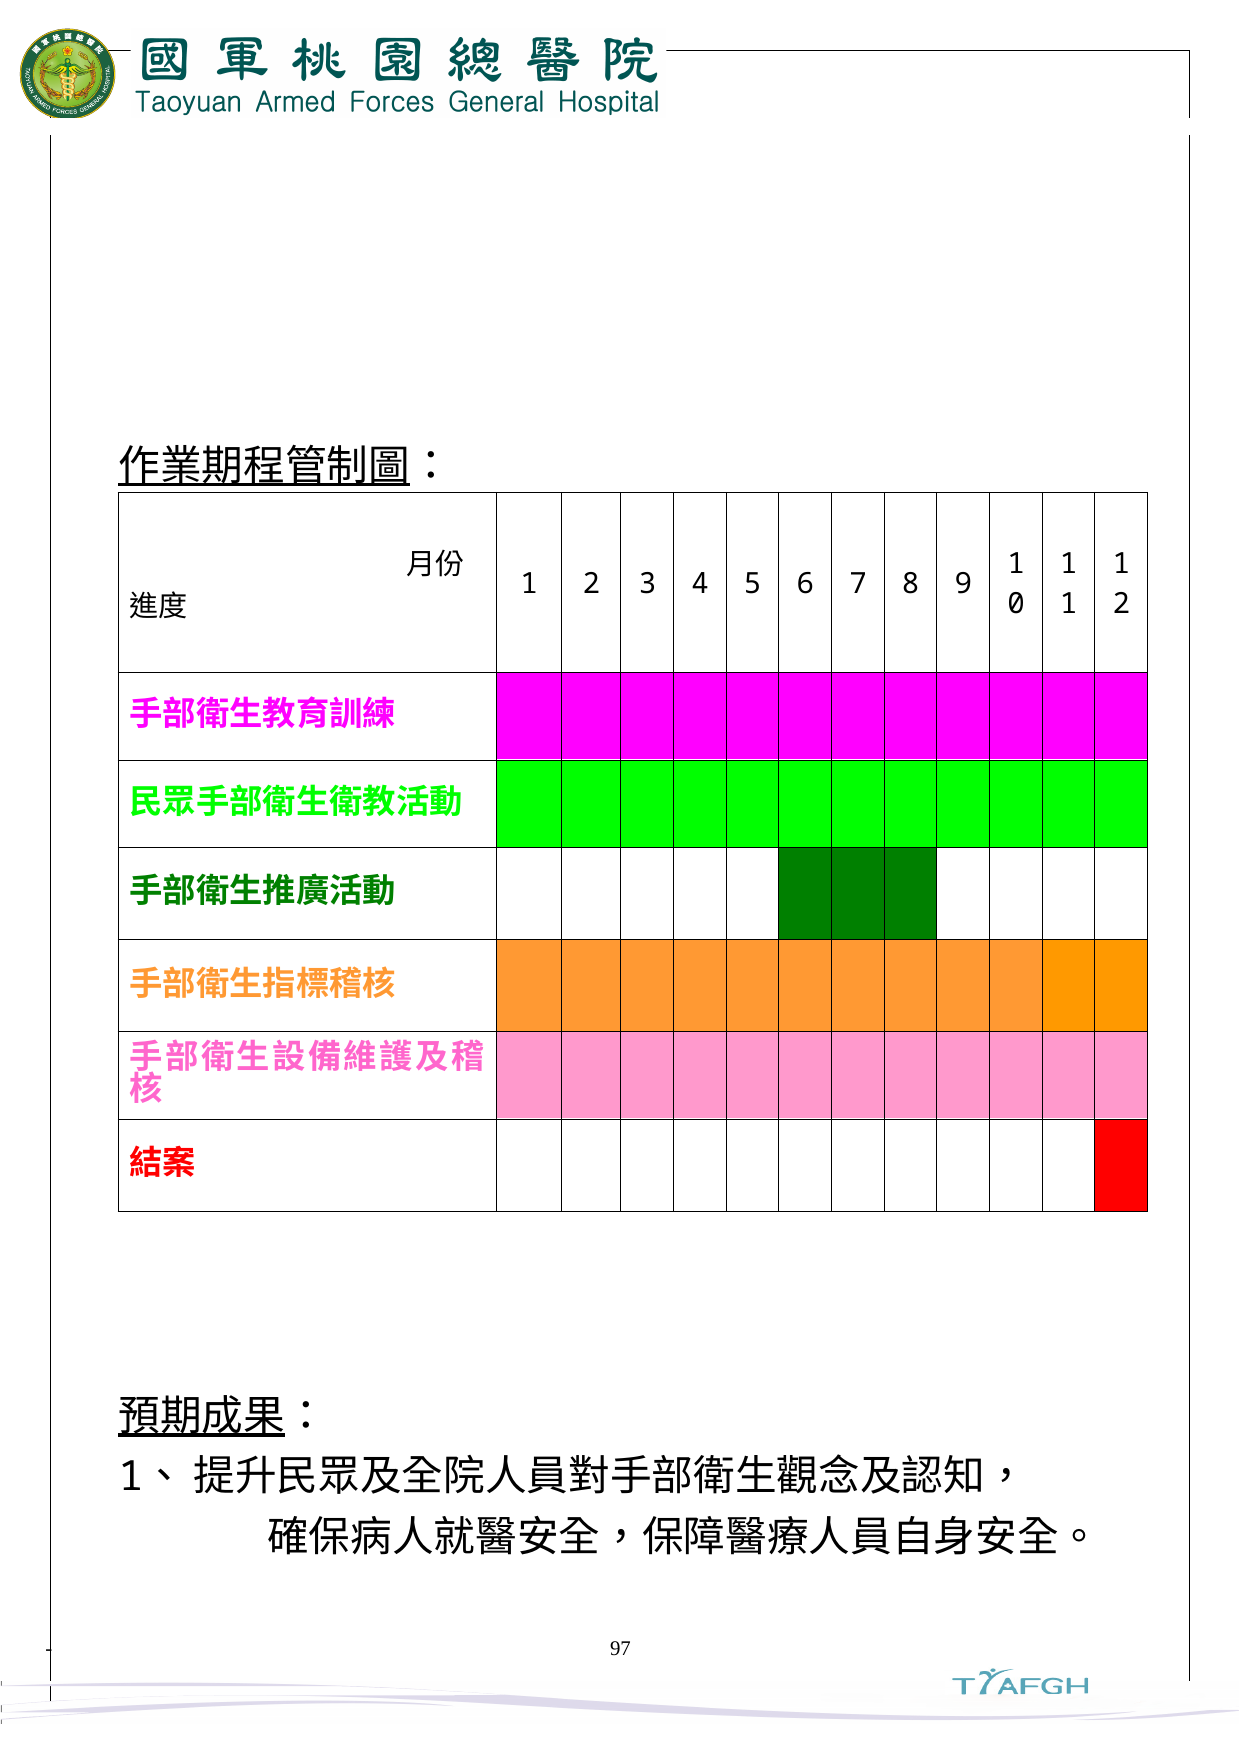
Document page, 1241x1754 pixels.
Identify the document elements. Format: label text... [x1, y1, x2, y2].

table_cell [727, 940, 778, 1031]
table_cell [885, 940, 936, 1031]
table_cell [1043, 761, 1094, 847]
table_cell [990, 1032, 1042, 1118]
table_cell [1095, 1032, 1147, 1118]
table_cell [1095, 761, 1147, 847]
table_cell [832, 673, 884, 759]
table_cell [621, 761, 673, 847]
table_cell [674, 848, 726, 939]
table_header 10 [990, 493, 1042, 672]
table_cell [727, 1032, 778, 1118]
table_cell [1095, 673, 1147, 759]
table_header 11 [1043, 493, 1094, 672]
table_cell [990, 940, 1042, 1031]
table_cell [885, 673, 936, 759]
table_cell [937, 1120, 989, 1211]
table_cell 民眾手部衛生衛教活動 [119, 761, 496, 847]
table_cell [832, 848, 884, 939]
table_cell [1043, 848, 1094, 939]
table_cell [832, 1120, 884, 1211]
table_cell [674, 673, 726, 759]
table_cell 手部衛生設備維護及稽核 [119, 1032, 496, 1118]
table_cell [674, 940, 726, 1031]
table_cell [1043, 1032, 1094, 1118]
table_header 9 [937, 493, 989, 672]
table_cell [1043, 940, 1094, 1031]
table_cell [562, 761, 620, 847]
table_header 5 [727, 493, 778, 672]
table_cell [497, 1120, 561, 1211]
table_cell [937, 1032, 989, 1118]
table_cell [885, 1120, 936, 1211]
table_cell [779, 1120, 831, 1211]
table_cell [832, 940, 884, 1031]
table_cell [937, 761, 989, 847]
table_cell [674, 1120, 726, 1211]
table_header 7 [832, 493, 884, 672]
table_header 4 [674, 493, 726, 672]
table_cell [562, 673, 620, 759]
table_cell [779, 1032, 831, 1118]
table_cell [621, 673, 673, 759]
table_cell [497, 1032, 561, 1118]
table_cell [562, 1032, 620, 1118]
table_cell [621, 1120, 673, 1211]
table_cell [674, 1032, 726, 1118]
table_cell [727, 848, 778, 939]
table_cell [621, 1032, 673, 1118]
table_header 2 [562, 493, 620, 672]
table_header 8 [885, 493, 936, 672]
table_cell 手部衛生推廣活動 [119, 848, 496, 939]
table_cell [937, 848, 989, 939]
table_cell [779, 761, 831, 847]
table_cell [990, 848, 1042, 939]
table_cell [497, 673, 561, 759]
table_cell [832, 761, 884, 847]
list 提升民眾及全院人員對手部衛生觀念及認知，確保病人就醫安全，保障醫療人員自身安全。 [118, 1442, 1067, 1563]
table_header 月份 進度 [119, 493, 496, 672]
table_cell [1043, 1120, 1094, 1211]
table_cell [1095, 848, 1147, 939]
table_cell [727, 761, 778, 847]
table_header 12 [1095, 493, 1147, 672]
table_cell 手部衛生指標稽核 [119, 940, 496, 1031]
table_cell [1043, 673, 1094, 759]
text 預期成果： [118, 1382, 1122, 1442]
table_cell [885, 848, 936, 939]
table_cell [497, 848, 561, 939]
table_cell [562, 848, 620, 939]
table_cell [990, 1120, 1042, 1211]
table_cell 手部衛生教育訓練 [119, 673, 496, 759]
table_cell [62, 72, 76, 98]
table_cell [990, 761, 1042, 847]
table_cell [727, 673, 778, 759]
table_header 1 [497, 493, 561, 672]
text 作業期程管制圖： [118, 432, 1122, 492]
table_header 6 [779, 493, 831, 672]
table_cell [1095, 1120, 1147, 1211]
table_cell [562, 940, 620, 1031]
table_cell [562, 1120, 620, 1211]
table_cell [621, 848, 673, 939]
table_cell [832, 1032, 884, 1118]
table_cell [497, 940, 561, 1031]
table_cell [885, 761, 936, 847]
table_cell [1095, 940, 1147, 1031]
table_cell [779, 940, 831, 1031]
table_cell [727, 1120, 778, 1211]
table_cell [937, 673, 989, 759]
table_header 3 [621, 493, 673, 672]
table_cell [937, 940, 989, 1031]
text [62, 72, 76, 98]
table_cell [885, 1032, 936, 1118]
table_cell [497, 761, 561, 847]
table_cell [621, 940, 673, 1031]
table_cell [779, 848, 831, 939]
table_cell [990, 673, 1042, 759]
table_cell 結案 [119, 1120, 496, 1211]
table_cell [674, 761, 726, 847]
table_cell [779, 673, 831, 759]
